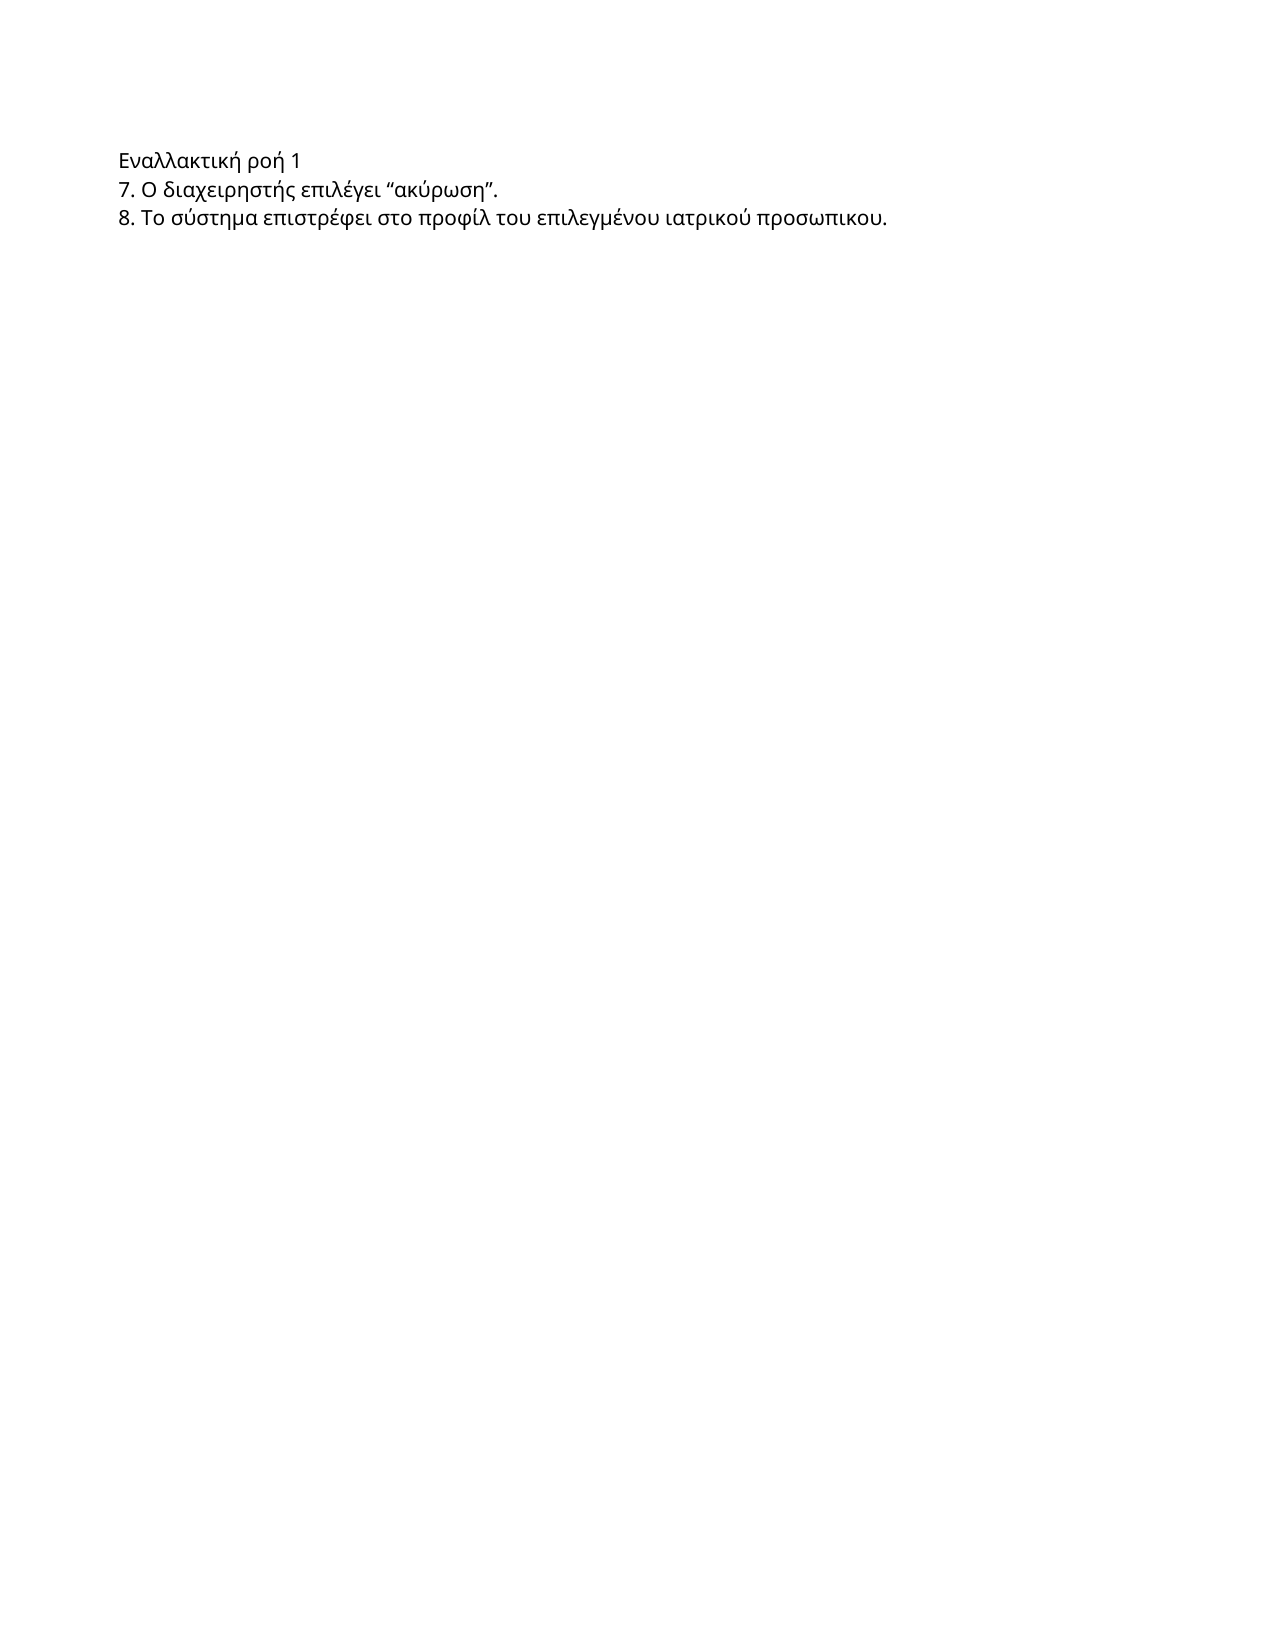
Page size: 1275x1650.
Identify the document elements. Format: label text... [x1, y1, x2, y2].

text 8. Το σύστημα επιστρέφει στο προφίλ του επιλεγμένου ιατρικού προσωπικου. [118, 203, 1157, 232]
text Εναλλακτική ροή 1 [118, 147, 1157, 175]
text 7. Ο διαχειρηστής επιλέγει “ακύρωση”. [118, 175, 1157, 203]
